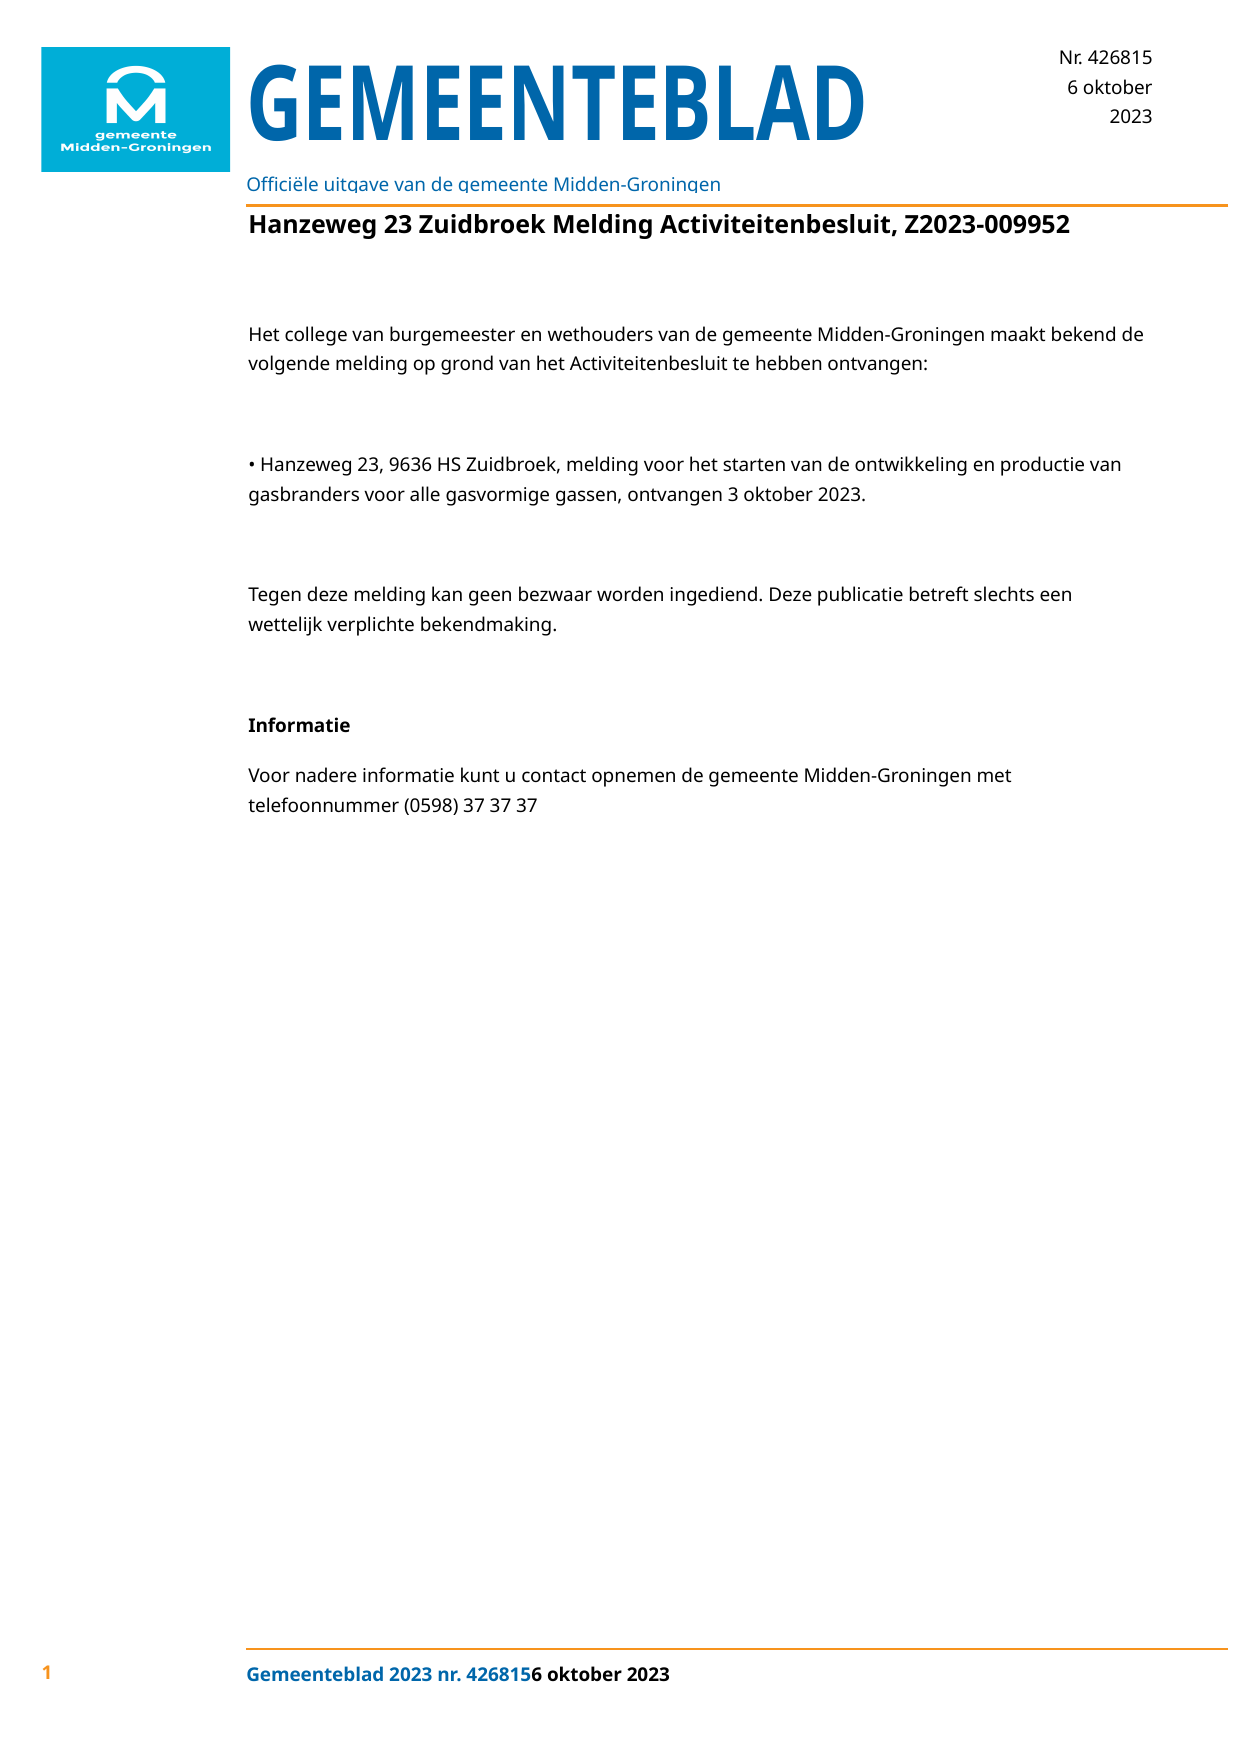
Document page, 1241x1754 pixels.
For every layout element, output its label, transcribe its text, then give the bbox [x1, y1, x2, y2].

text Het college van burgemeester en wethouders van de gemeente Midden-Groningen maakt bekend de volgende melding op grond van het Activiteitenbesluit te hebben ontvangen: [248, 321, 1152, 376]
text Voor nadere informatie kunt u contact opnemen de gemeente Midden-Groningen met telefoonnummer (0598) 37 37 37 [248, 762, 1152, 818]
text Informatie [248, 712, 1152, 738]
picture [107, 89, 165, 122]
text • Hanzeweg 23, 9636 HS Zuidbroek, melding voor het starten van de ontwikkeling en productie van gasbranders voor alle gasvormige gassen, ontvangen 3 oktober 2023. [248, 451, 1152, 506]
text Tegen deze melding kan geen bezwaar worden ingediend. Deze publicatie betreft slechts een wettelijk verplichte bekendmaking. [248, 582, 1152, 637]
picture [184, 146, 190, 153]
picture [108, 66, 164, 82]
text Hanzeweg 23 Zuidbroek Melding Activiteitenbesluit, Z2023-009952 [248, 207, 1152, 241]
